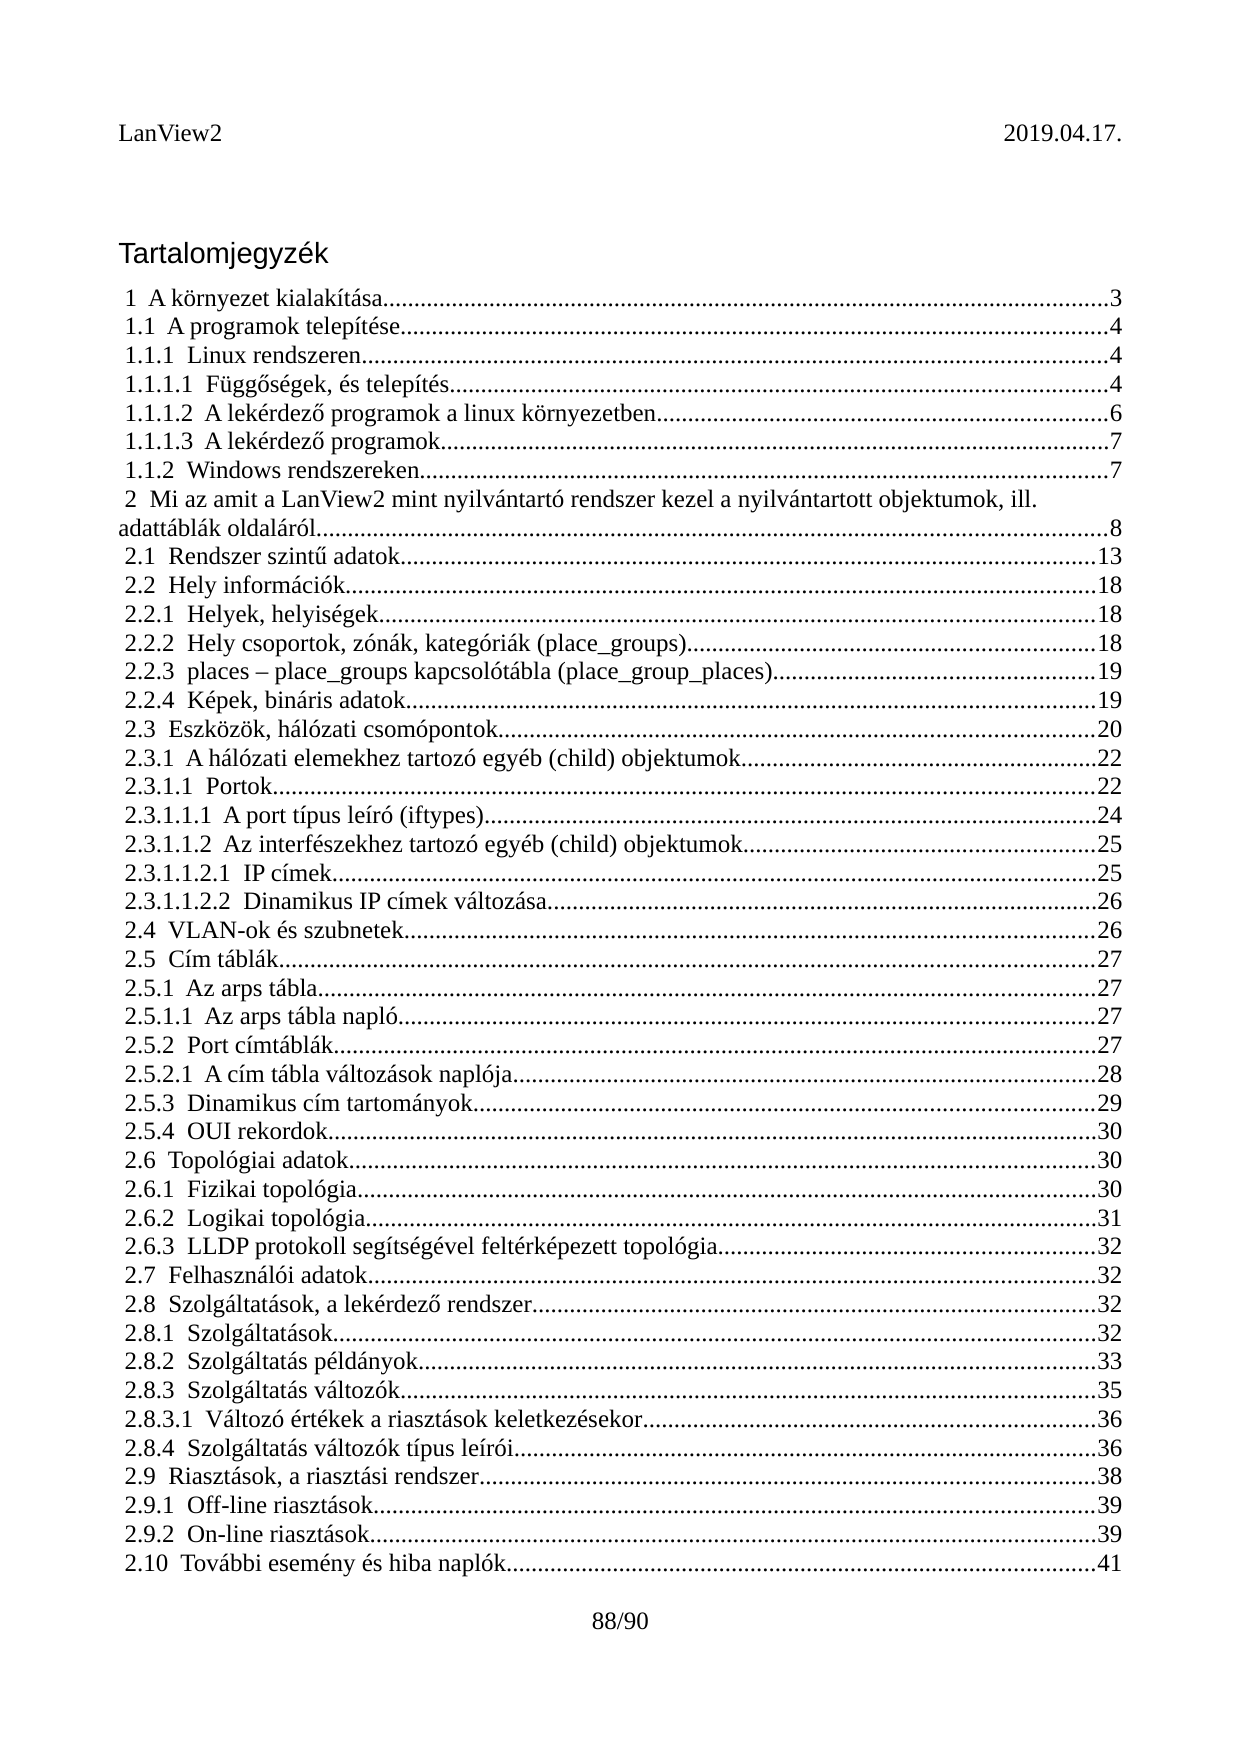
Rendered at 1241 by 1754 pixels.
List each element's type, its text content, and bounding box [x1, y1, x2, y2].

text 2.3.1.1.2.2 Dinamikus IP címek változása. 26 [118, 886, 1122, 915]
text 2.6 Topológiai adatok 30 [118, 1145, 1122, 1174]
text 1.1.1.2 A lekérdező programok a linux környezetben 6 [118, 398, 1122, 426]
text 2.8.1 Szolgáltatások 32 [118, 1318, 1122, 1346]
text 2.5.2 Port címtáblák. 27 [118, 1030, 1122, 1059]
text 2 Mi az amit a LanView2 mint nyilvántartó rendszer kezel a nyilvántartott objektumok, ill. adattáblák oldaláról. 8 [118, 484, 1122, 541]
text 2.9 Riasztások, a riasztási rendszer 38 [118, 1461, 1122, 1490]
text 2.6.1 Fizikai topológia 30 [118, 1174, 1122, 1203]
text 2.1 Rendszer szintű adatok 13 [118, 541, 1122, 570]
text 2.4 VLAN-ok és szubnetek 26 [118, 915, 1122, 944]
text 2.5.4 OUI rekordok 30 [118, 1116, 1122, 1145]
text 1.1.1.3 A lekérdező programok 7 [118, 426, 1122, 455]
text 2.3 Eszközök, hálózati csomópontok 20 [118, 714, 1122, 743]
text 2.8.3.1 Változó értékek a riasztások keletkezésekor 36 [118, 1404, 1122, 1433]
text 2.10 További esemény és hiba naplók 41 [118, 1548, 1122, 1576]
text 2.5.2.1 A cím tábla változások naplója 28 [118, 1059, 1122, 1088]
text 2.5.3 Dinamikus cím tartományok 29 [118, 1088, 1122, 1116]
text 1.1.2 Windows rendszereken 7 [118, 455, 1122, 484]
text 2.2.2 Hely csoportok, zónák, kategóriák (place_groups) 18 [118, 628, 1122, 656]
text 2.2 Hely információk 18 [118, 570, 1122, 599]
text 1.1.1 Linux rendszeren 4 [118, 340, 1122, 369]
text 2.9.2 On-line riasztások 39 [118, 1519, 1122, 1548]
text 2.8 Szolgáltatások, a lekérdező rendszer 32 [118, 1289, 1122, 1318]
text 2.3.1.1.1 A port típus leíró (iftypes) 24 [118, 800, 1122, 829]
text 2.8.4 Szolgáltatás változók típus leírói 36 [118, 1433, 1122, 1461]
text 2.5.1 Az arps tábla 27 [118, 973, 1122, 1001]
text 1.1 A programok telepítése 4 [118, 311, 1122, 340]
text 2.2.4 Képek, bináris adatok 19 [118, 685, 1122, 714]
text 2.2.3 places – place_groups kapcsolótábla (place_group_places) 19 [118, 656, 1122, 685]
text 2.6.3 LLDP protokoll segítségével feltérképezett topológia 32 [118, 1231, 1122, 1260]
text 2.6.2 Logikai topológia 31 [118, 1203, 1122, 1231]
text 2.3.1.1 Portok 22 [118, 771, 1122, 800]
text 2.3.1.1.2.1 IP címek 25 [118, 858, 1122, 886]
text 2.8.3 Szolgáltatás változók 35 [118, 1375, 1122, 1404]
text 1.1.1.1 Függőségek, és telepítés 4 [118, 369, 1122, 398]
subtitle Tartalomjegyzék [118, 237, 1122, 270]
text 1 A környezet kialakítása 3 [118, 283, 1122, 311]
text 2.5.1.1 Az arps tábla napló 27 [118, 1001, 1122, 1030]
text 2.7 Felhasználói adatok 32 [118, 1260, 1122, 1289]
text 2.5 Cím táblák 27 [118, 944, 1122, 973]
text 2.3.1.1.2 Az interfészekhez tartozó egyéb (child) objektumok 25 [118, 829, 1122, 858]
text 2.2.1 Helyek, helyiségek 18 [118, 599, 1122, 628]
text 2.9.1 Off-line riasztások 39 [118, 1490, 1122, 1519]
text 2.3.1 A hálózati elemekhez tartozó egyéb (child) objektumok 22 [118, 743, 1122, 771]
text 2.8.2 Szolgáltatás példányok 33 [118, 1346, 1122, 1375]
